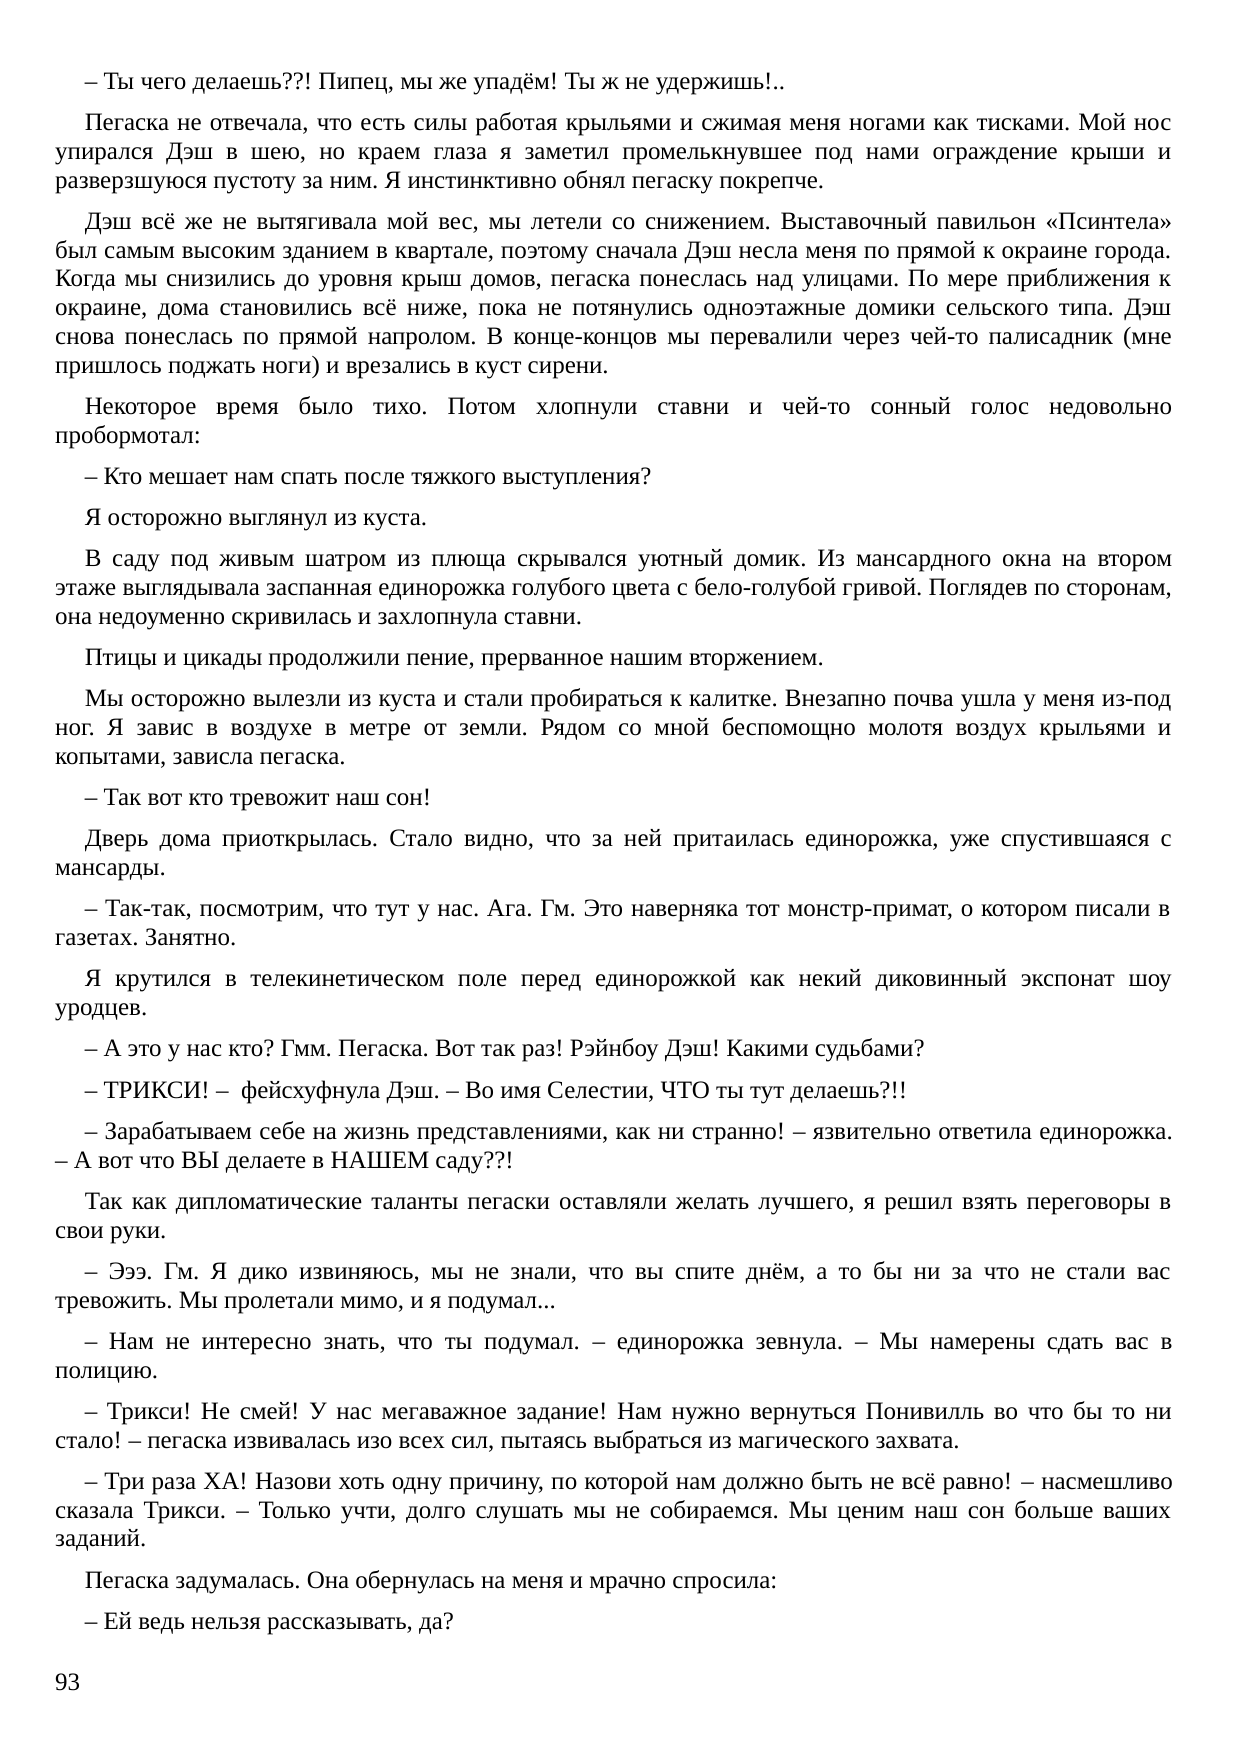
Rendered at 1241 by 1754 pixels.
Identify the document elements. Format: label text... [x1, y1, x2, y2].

text – Ей ведь нельзя рассказывать, да? [55, 1606, 1173, 1635]
text – Зарабатываем себе на жизнь представлениями, как ни странно! – язвительно ответила единорожка. – А вот что ВЫ делаете в НАШЕМ саду??! [55, 1116, 1173, 1173]
text Так как дипломатические таланты пегаски оставляли желать лучшего, я решил взять переговоры в свои руки. [55, 1186, 1173, 1243]
text – Кто мешает нам спать после тяжкого выступления? [55, 461, 1173, 490]
text – ТРИКСИ! – фейсхуфнула Дэш. – Во имя Селестии, ЧТО ты тут делаешь?!! [55, 1075, 1173, 1103]
text Я осторожно выглянул из куста. [55, 502, 1173, 531]
text – Так вот кто тревожит наш сон! [55, 782, 1173, 811]
text Дверь дома приоткрылась. Стало видно, что за ней притаилась единорожка, уже спустившаяся с мансарды. [55, 823, 1173, 881]
text Пегаска задумалась. Она обернулась на меня и мрачно спросила: [55, 1565, 1173, 1593]
text Мы осторожно вылезли из куста и стали пробираться к калитке. Внезапно почва ушла у меня из-под ног. Я завис в воздухе в метре от земли. Рядом со мной беспомощно молотя воздух крыльями и копытами, зависла пегаска. [55, 683, 1173, 770]
text – Трикси! Не смей! У нас мегаважное задание! Нам нужно вернуться Понивилль во что бы то ни стало! – пегаска извивалась изо всех сил, пытаясь выбраться из магического захвата. [55, 1396, 1173, 1453]
text Некоторое время было тихо. Потом хлопнули ставни и чей-то сонный голос недовольно пробормотал: [55, 391, 1173, 448]
text Дэш всё же не вытягивала мой вес, мы летели со снижением. Выставочный павильон «Псинтела» был самым высоким зданием в квартале, поэтому сначала Дэш несла меня по прямой к окраине города. Когда мы снизились до уровня крыш домов, пегаска понеслась над улицами. По мере приближения к окраине, дома становились всё ниже, пока не потянулись одноэтажные домики сельского типа. Дэш снова понеслась по прямой напролом. В конце-концов мы перевалили через чей-то палисадник (мне пришлось поджать ноги) и врезались в куст сирени. [55, 206, 1173, 378]
text – А это у нас кто? Гмм. Пегаска. Вот так раз! Рэйнбоу Дэш! Какими судьбами? [55, 1033, 1173, 1062]
text – Эээ. Гм. Я дико извиняюсь, мы не знали, что вы спите днём, а то бы ни за что не стали вас тревожить. Мы пролетали мимо, и я подумал... [55, 1256, 1173, 1313]
text Пегаска не отвечала, что есть силы работая крыльями и сжимая меня ногами как тисками. Мой нос упирался Дэш в шею, но краем глаза я заметил промелькнувшее под нами ограждение крыши и разверзшуюся пустоту за ним. Я инстинктивно обнял пегаску покрепче. [55, 107, 1173, 193]
text – Так-так, посмотрим, что тут у нас. Ага. Гм. Это наверняка тот монстр-примат, о котором писали в газетах. Занятно. [55, 893, 1173, 951]
text – Ты чего делаешь??! Пипец, мы же упадём! Ты ж не удержишь!.. [55, 66, 1173, 95]
text – Три раза ХА! Назови хоть одну причину, по которой нам должно быть не всё равно! – насмешливо сказала Трикси. – Только учти, долго слушать мы не собираемся. Мы ценим наш сон больше ваших заданий. [55, 1466, 1173, 1552]
text – Нам не интересно знать, что ты подумал. – единорожка зевнула. – Мы намерены сдать вас в полицию. [55, 1326, 1173, 1383]
text Птицы и цикады продолжили пение, прерванное нашим вторжением. [55, 642, 1173, 671]
text В саду под живым шатром из плюща скрывался уютный домик. Из мансардного окна на втором этаже выглядывала заспанная единорожка голубого цвета с бело-голубой гривой. Поглядев по сторонам, она недоуменно скривилась и захлопнула ставни. [55, 543, 1173, 630]
text Я крутился в телекинетическом поле перед единорожкой как некий диковинный экспонат шоу уродцев. [55, 963, 1173, 1021]
